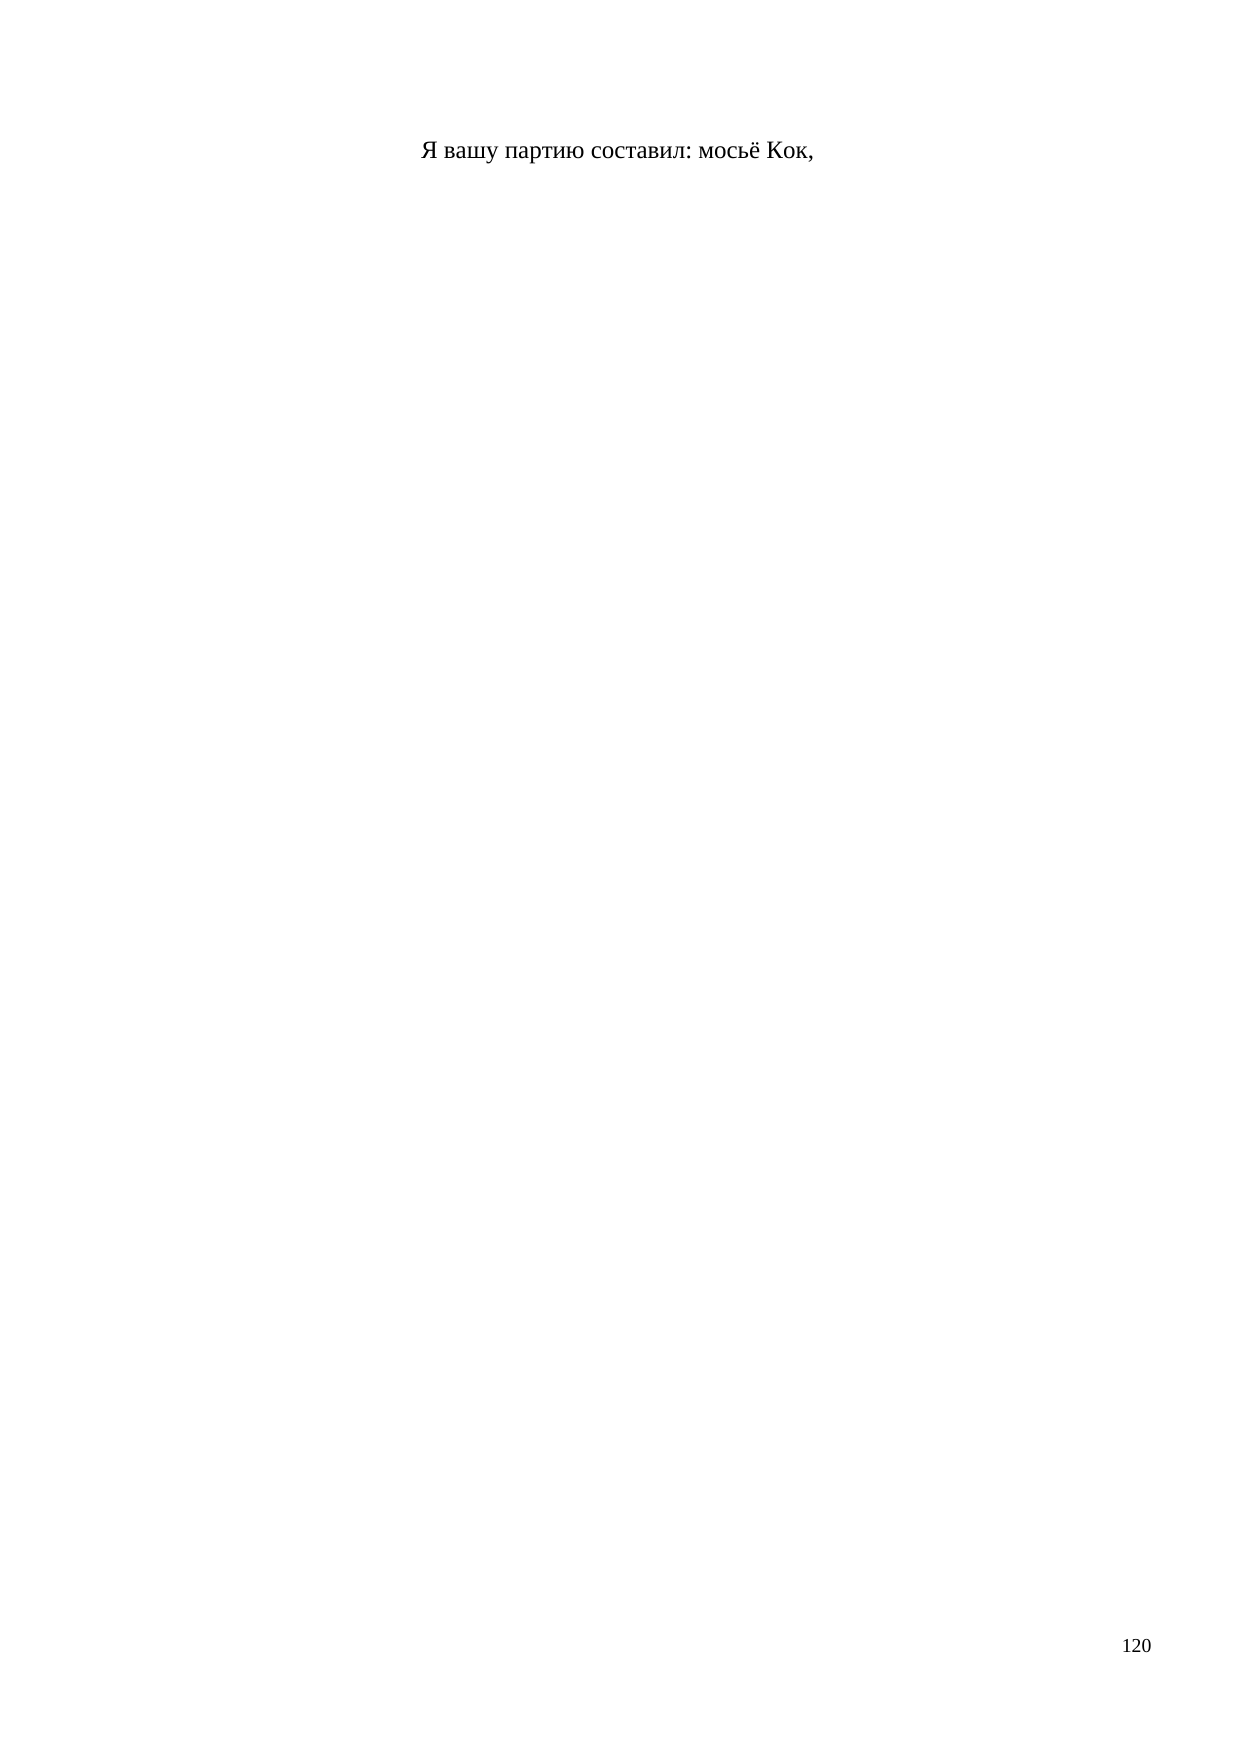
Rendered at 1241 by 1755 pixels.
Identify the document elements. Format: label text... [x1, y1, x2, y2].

text Я вашу партию составил: мосьё Кок, [421, 135, 1168, 164]
